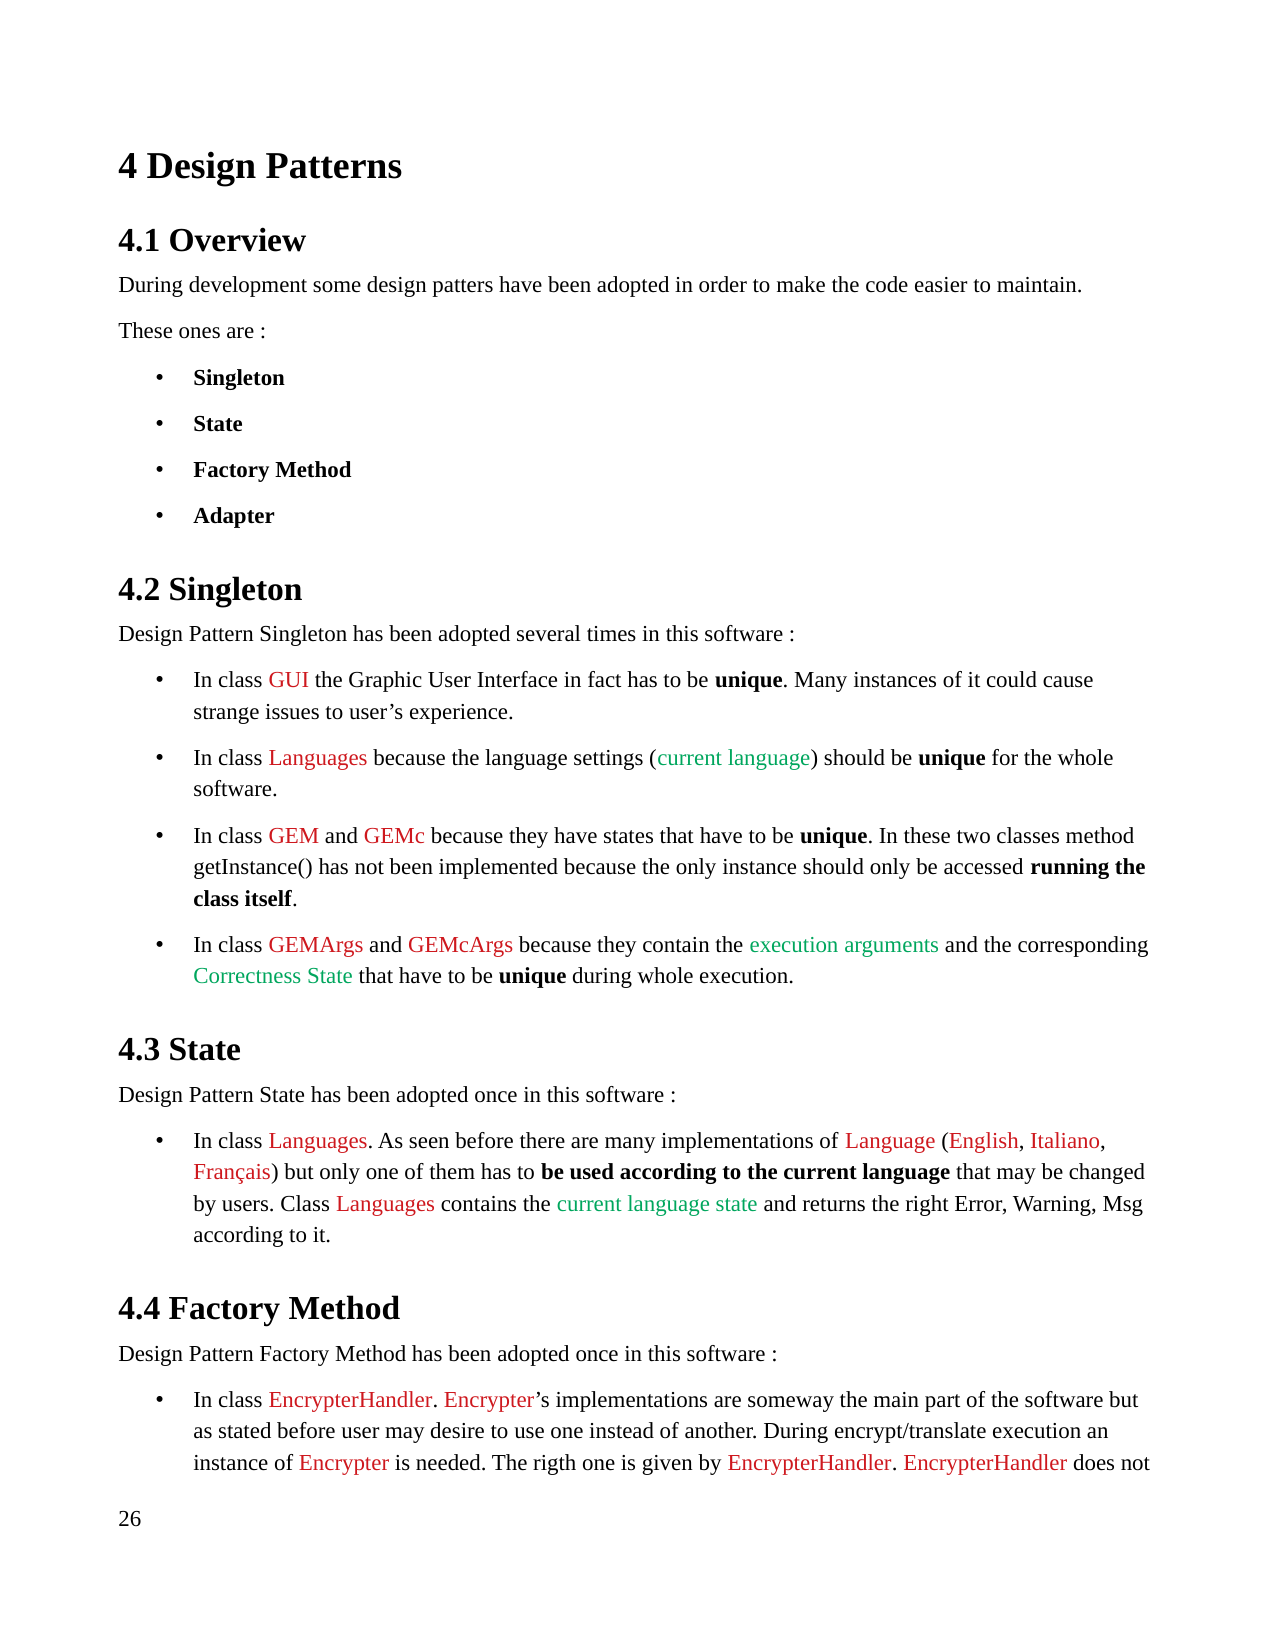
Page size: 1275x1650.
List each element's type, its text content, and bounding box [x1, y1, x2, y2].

text These ones are : [118, 317, 1157, 344]
list Adapter [156, 502, 1157, 528]
text Design Pattern Singleton has been adopted several times in this software : [118, 620, 1157, 646]
text Design Pattern Factory Method has been adopted once in this software : [118, 1339, 1157, 1366]
subtitle 4.3 State [118, 1029, 1157, 1068]
list In class EncrypterHandler. Encrypter’s implementations are someway the main part of the software but as stated before user may desire to use one instead of another. During encrypt/translate execution an instance of Encrypter is needed. The rigth one is given by EncrypterHandler. EncrypterHandler does not [156, 1386, 1157, 1475]
list In class Languages because the language settings (current language) should be unique for the whole software. [156, 744, 1157, 802]
list In class GEMArgs and GEMcArgs because they contain the execution arguments and the corresponding Correctness State that have to be unique during whole execution. [156, 931, 1157, 989]
list In class GEM and GEMc because they have states that have to be unique. In these two classes method getInstance() has not been implemented because the only instance should only be accessed running the class itself. [156, 822, 1157, 911]
list Factory Method [156, 456, 1157, 482]
list In class GUI the Graphic User Interface in fact has to be unique. Many instances of it could cause strange issues to user’s experience. [156, 666, 1157, 724]
list State [156, 410, 1157, 436]
list In class Languages. As seen before there are many implementations of Language (English, Italiano, Français) but only one of them has to be used according to the current language that may be changed by users. Class Languages contains the current language state and returns the right Error, Warning, Msg according to it. [156, 1127, 1157, 1248]
text Design Pattern State has been adopted once in this software : [118, 1081, 1157, 1107]
text During development some design patters have been adopted in order to make the code easier to maintain. [118, 271, 1157, 298]
subtitle 4.4 Factory Method [118, 1288, 1157, 1327]
subtitle 4.2 Singleton [118, 569, 1157, 608]
subtitle 4.1 Overview [118, 220, 1157, 259]
subtitle 4 Design Patterns [118, 143, 1157, 187]
list Singleton [156, 363, 1157, 390]
